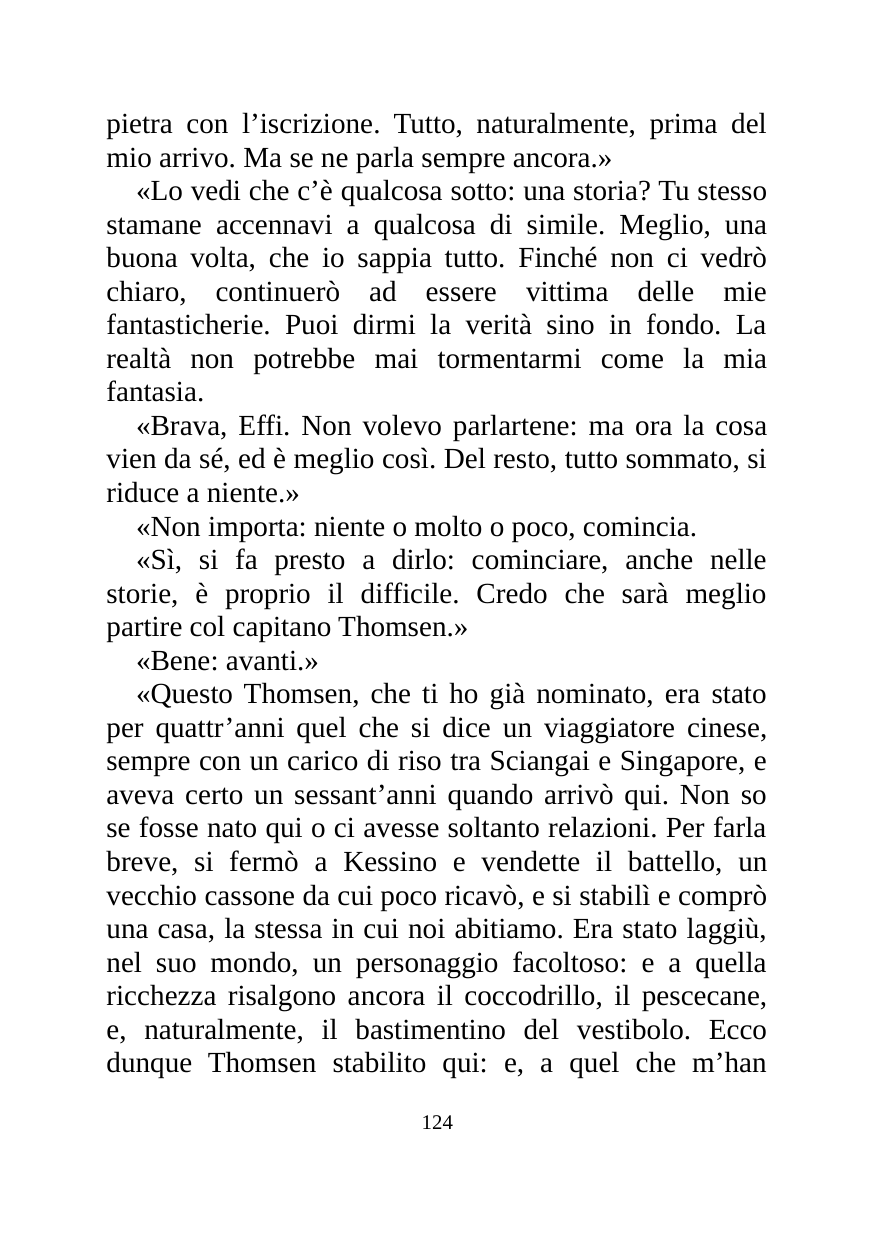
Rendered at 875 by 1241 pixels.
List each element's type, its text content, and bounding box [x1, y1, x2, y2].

text «Questo Thomsen, che ti ho già nominato, era stato per quattr’anni quel che si dice un viaggiatore cinese, sempre con un carico di riso tra Sciangai e Singapore, e aveva certo un sessant’anni quando arrivò qui. Non so se fosse nato qui o ci avesse soltanto relazioni. Per farla breve, si fermò a Kessino e vendette il battello, un vecchio cassone da cui poco ricavò, e si stabilì e comprò una casa, la stessa in cui noi abitiamo. Era stato laggiù, nel suo mondo, un personaggio facoltoso: e a quella ricchezza risalgono ancora il coccodrillo, il pescecane, e, naturalmente, il bastimentino del vestibolo. Ecco dunque Thomsen stabilito qui: e, a quel che m’han [106, 676, 768, 1079]
text «Lo vedi che c’è qualcosa sotto: una storia? Tu stesso stamane accennavi a qualcosa di simile. Meglio, una buona volta, che io sappia tutto. Finché non ci vedrò chiaro, continuerò ad essere vittima delle mie fantasticherie. Puoi dirmi la verità sino in fondo. La realtà non potrebbe mai tormentarmi come la mia fantasia. [106, 173, 768, 408]
text «Bene: avanti.» [106, 643, 768, 676]
text «Sì, si fa presto a dirlo: cominciare, anche nelle storie, è proprio il difficile. Credo che sarà meglio partire col capitano Thomsen.» [106, 542, 768, 643]
text pietra con l’iscrizione. Tutto, naturalmente, prima del mio arrivo. Ma se ne parla sempre ancora.» [106, 106, 768, 173]
text «Brava, Effi. Non volevo parlartene: ma ora la cosa vien da sé, ed è meglio così. Del resto, tutto sommato, si riduce a niente.» [106, 408, 768, 509]
text «Non importa: niente o molto o poco, comincia. [106, 509, 768, 542]
